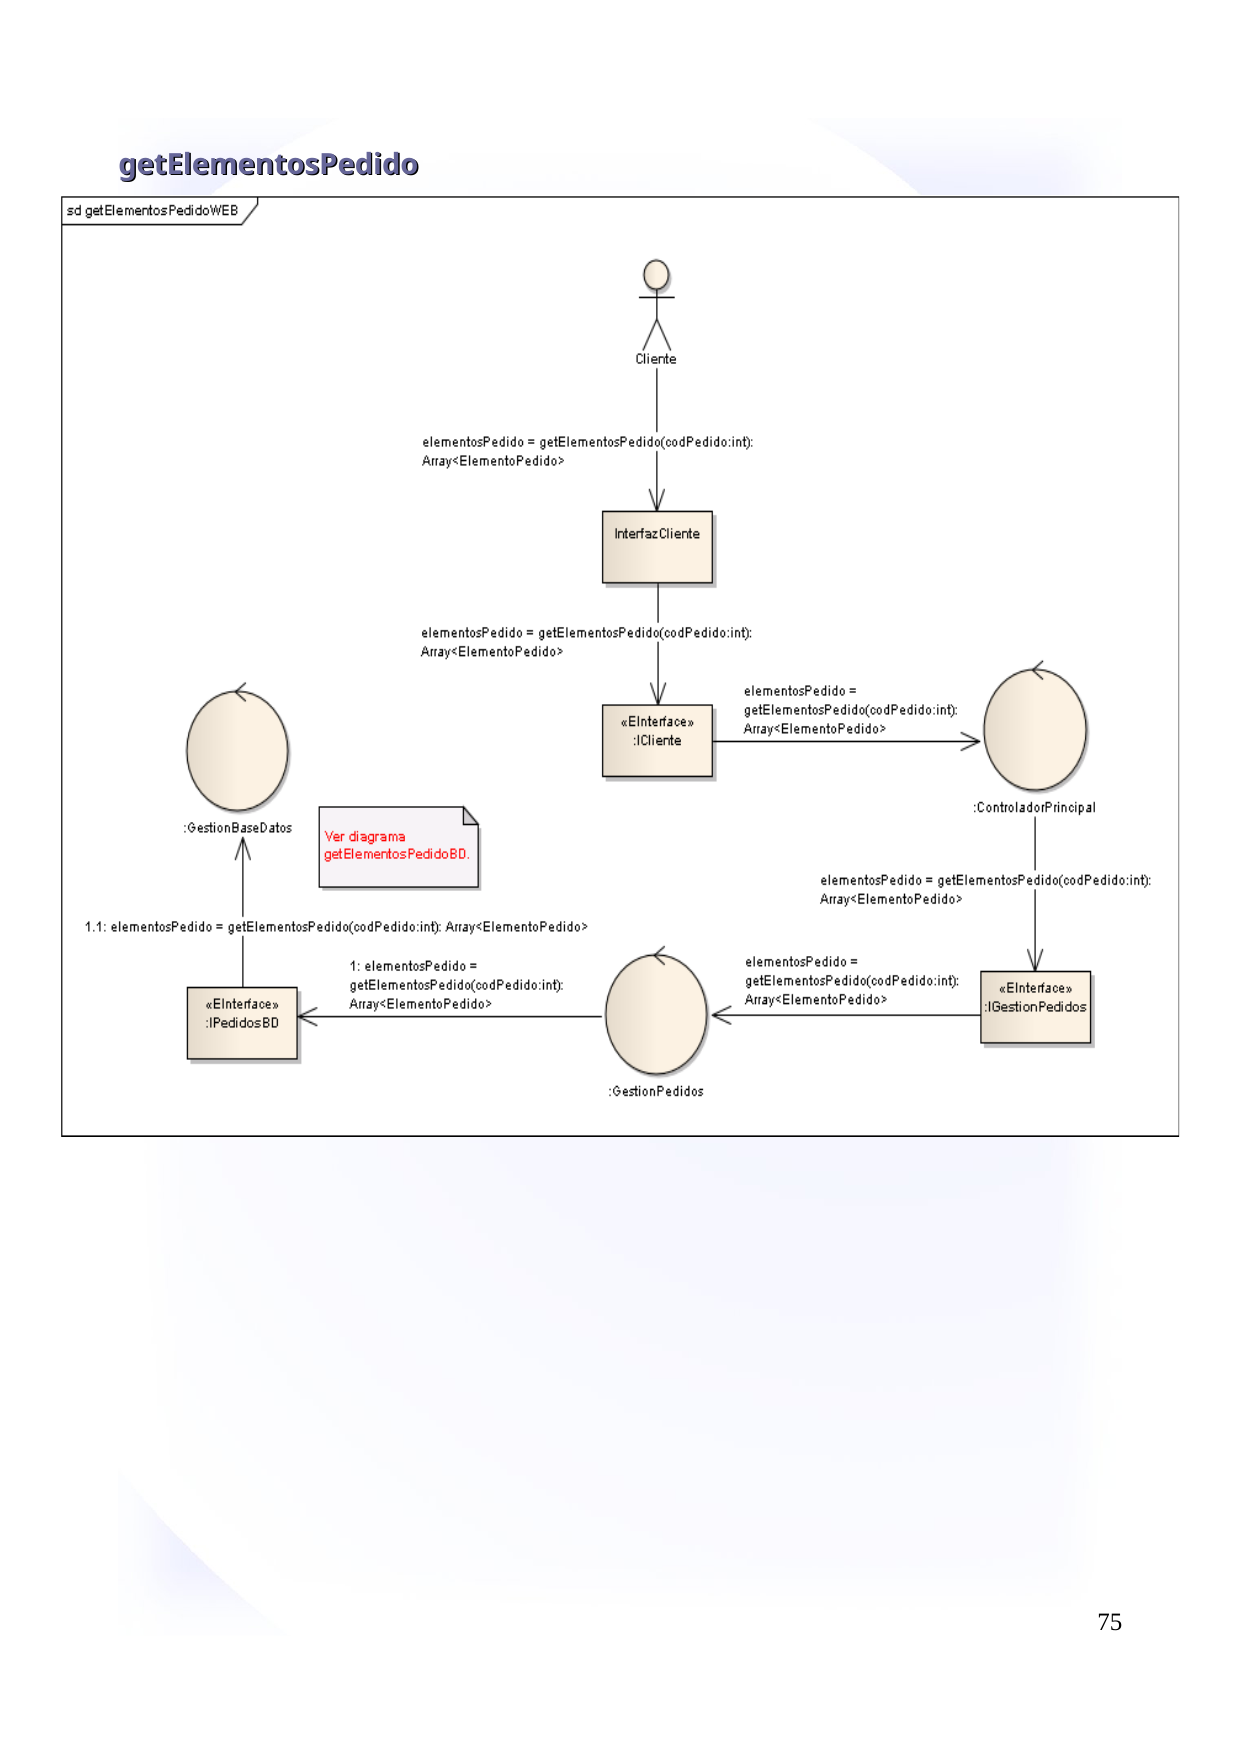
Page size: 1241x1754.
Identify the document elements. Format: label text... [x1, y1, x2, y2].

picture [60, 183, 1180, 1636]
picture [118, 118, 1122, 143]
subtitle getElementosPedido [118, 143, 1122, 183]
